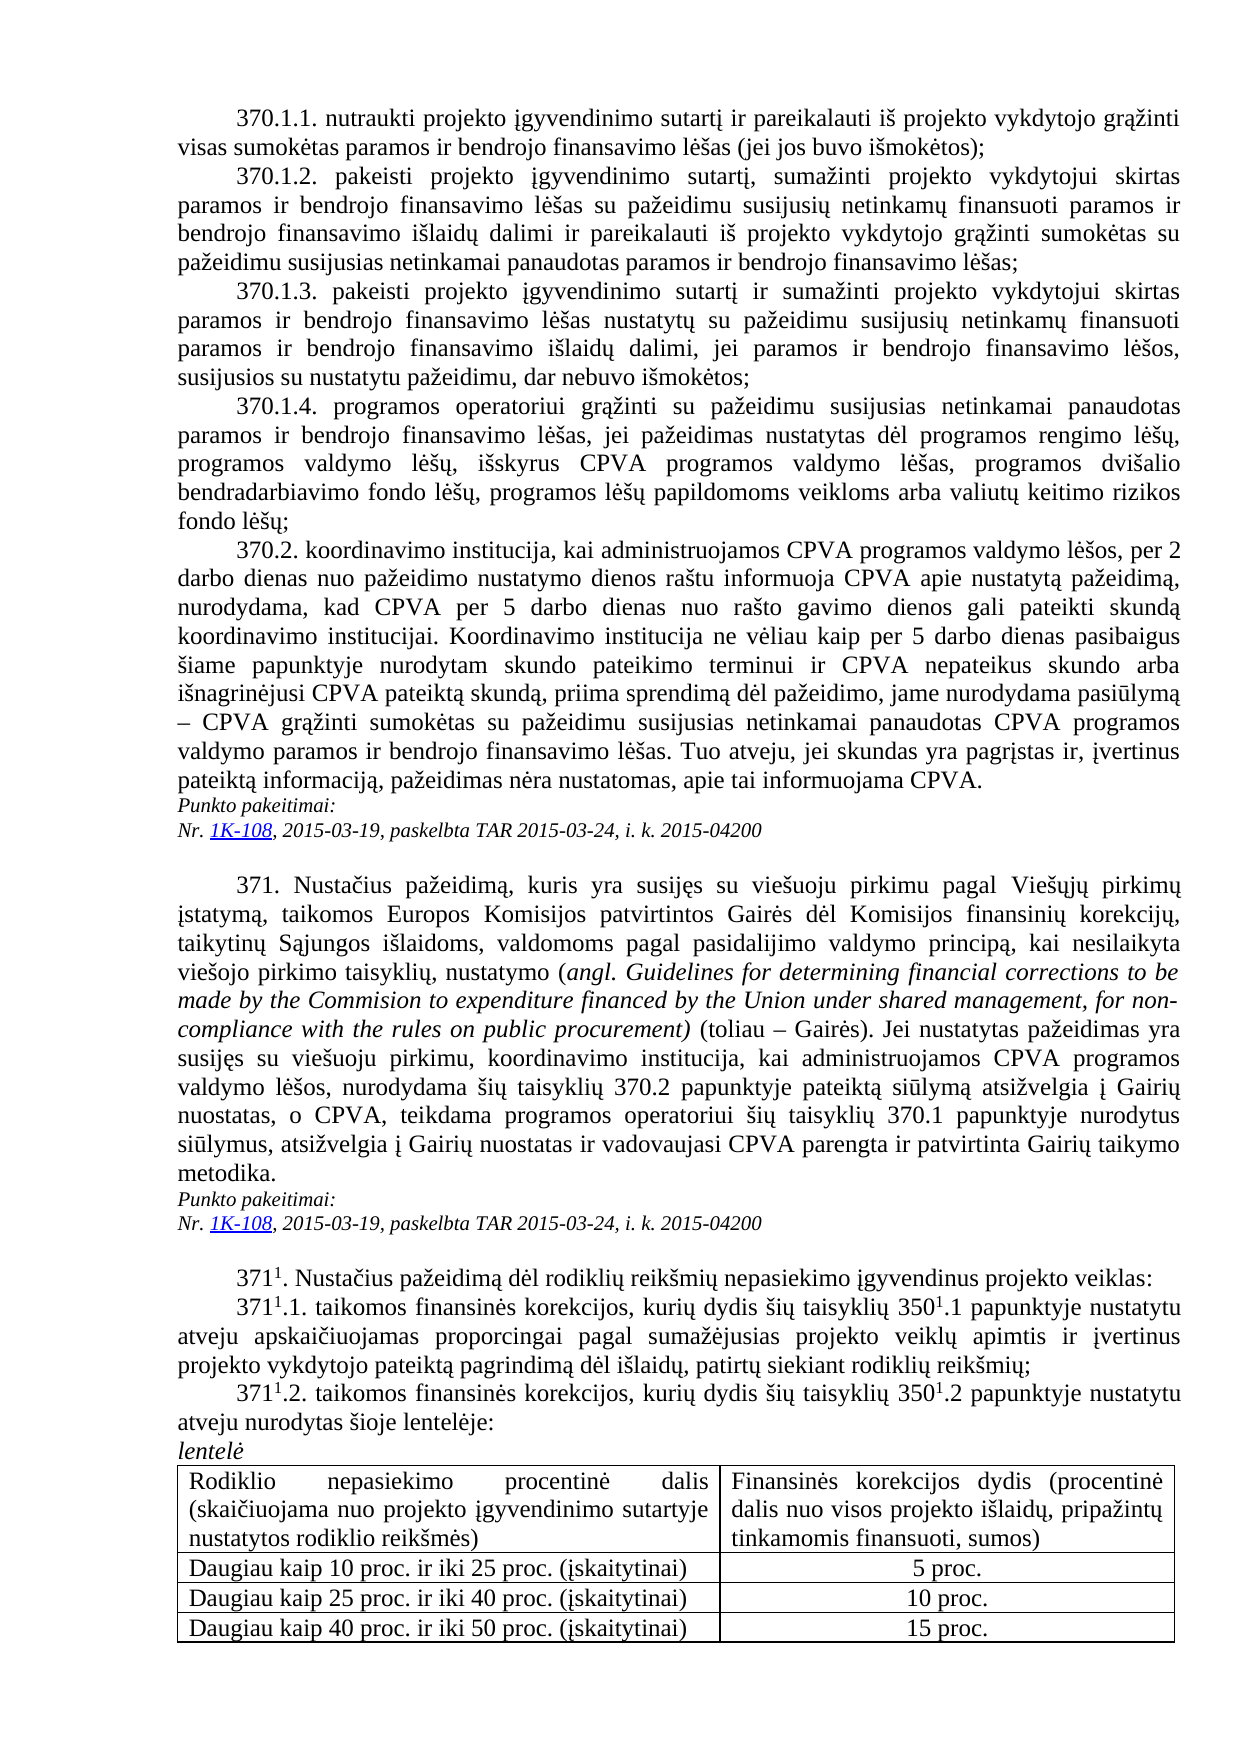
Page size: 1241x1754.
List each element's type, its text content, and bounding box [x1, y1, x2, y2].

text 370.1.1. nutraukti projekto įgyvendinimo sutartį ir pareikalauti iš projekto vykdytojo grąžinti visas sumokėtas paramos ir bendrojo finansavimo lėšas (jei jos buvo išmokėtos); [177, 103, 1181, 161]
table_cell 5 proc. [721, 1553, 1174, 1582]
text 370.1.3. pakeisti projekto įgyvendinimo sutartį ir sumažinti projekto vykdytojui skirtas paramos ir bendrojo finansavimo lėšas nustatytų su pažeidimu susijusių netinkamų finansuoti paramos ir bendrojo finansavimo išlaidų dalimi, jei paramos ir bendrojo finansavimo lėšos, susijusios su nustatytu pažeidimu, dar nebuvo išmokėtos; [177, 276, 1181, 391]
text Punkto pakeitimai: [177, 793, 1181, 817]
text Nr. 1K-108, 2015-03-19, paskelbta TAR 2015-03-24, i. k. 2015-04200 [177, 817, 1181, 842]
text 370.1.2. pakeisti projekto įgyvendinimo sutartį, sumažinti projekto vykdytojui skirtas paramos ir bendrojo finansavimo lėšas su pažeidimu susijusių netinkamų finansuoti paramos ir bendrojo finansavimo išlaidų dalimi ir pareikalauti iš projekto vykdytojo grąžinti sumokėtas su pažeidimu susijusias netinkamai panaudotas paramos ir bendrojo finansavimo lėšas; [177, 161, 1181, 276]
text 370.1.4. programos operatoriui grąžinti su pažeidimu susijusias netinkamai panaudotas paramos ir bendrojo finansavimo lėšas, jei pažeidimas nustatytas dėl programos rengimo lėšų, programos valdymo lėšų, išskyrus CPVA programos valdymo lėšas, programos dvišalio bendradarbiavimo fondo lėšų, programos lėšų papildomoms veikloms arba valiutų keitimo rizikos fondo lėšų; [177, 391, 1181, 535]
table_header Rodiklio nepasiekimo procentinė dalis (skaičiuojama nuo projekto įgyvendinimo sutartyje nustatytos rodiklio reikšmės) [178, 1466, 719, 1552]
text 3711. Nustačius pažeidimą dėl rodiklių reikšmių nepasiekimo įgyvendinus projekto veiklas: [177, 1263, 1181, 1292]
table_cell 10 proc. [721, 1583, 1174, 1612]
text lentelė [177, 1436, 1181, 1465]
text Nr. 1K-108, 2015-03-19, paskelbta TAR 2015-03-24, i. k. 2015-04200 [177, 1211, 1181, 1235]
text Punkto pakeitimai: [177, 1187, 1181, 1211]
table_cell Daugiau kaip 40 proc. ir iki 50 proc. (įskaitytinai) [178, 1613, 719, 1641]
table_cell Daugiau kaip 10 proc. ir iki 25 proc. (įskaitytinai) [178, 1553, 719, 1582]
table_header Finansinės korekcijos dydis (procentinė dalis nuo visos projekto išlaidų, pripažintų tinkamomis finansuoti, sumos) [721, 1466, 1174, 1552]
text 3711.2. taikomos finansinės korekcijos, kurių dydis šių taisyklių 3501.2 papunktyje nustatytu atveju nurodytas šioje lentelėje: [177, 1378, 1181, 1436]
text 371. Nustačius pažeidimą, kuris yra susijęs su viešuoju pirkimu pagal Viešųjų pirkimų įstatymą, taikomos Europos Komisijos patvirtintos Gairės dėl Komisijos finansinių korekcijų, taikytinų Sąjungos išlaidoms, valdomoms pagal pasidalijimo valdymo principą, kai nesilaikyta viešojo pirkimo taisyklių, nustatymo (angl. Guidelines for determining financial corrections to be made by the Commision to expenditure financed by the Union under shared management, for non-compliance with the rules on public procurement) (toliau – Gairės). Jei nustatytas pažeidimas yra susijęs su viešuoju pirkimu, koordinavimo institucija, kai administruojamos CPVA programos valdymo lėšos, nurodydama šių taisyklių 370.2 papunktyje pateiktą siūlymą atsižvelgia į Gairių nuostatas, o CPVA, teikdama programos operatoriui šių taisyklių 370.1 papunktyje nurodytus siūlymus, atsižvelgia į Gairių nuostatas ir vadovaujasi CPVA parengta ir patvirtinta Gairių taikymo metodika. [177, 870, 1181, 1187]
table_cell 15 proc. [721, 1613, 1174, 1641]
table_cell Daugiau kaip 25 proc. ir iki 40 proc. (įskaitytinai) [178, 1583, 719, 1612]
text 3711.1. taikomos finansinės korekcijos, kurių dydis šių taisyklių 3501.1 papunktyje nustatytu atveju apskaičiuojamas proporcingai pagal sumažėjusias projekto veiklų apimtis ir įvertinus projekto vykdytojo pateiktą pagrindimą dėl išlaidų, patirtų siekiant rodiklių reikšmių; [177, 1292, 1181, 1378]
text 370.2. koordinavimo institucija, kai administruojamos CPVA programos valdymo lėšos, per 2 darbo dienas nuo pažeidimo nustatymo dienos raštu informuoja CPVA apie nustatytą pažeidimą, nurodydama, kad CPVA per 5 darbo dienas nuo rašto gavimo dienos gali pateikti skundą koordinavimo institucijai. Koordinavimo institucija ne vėliau kaip per 5 darbo dienas pasibaigus šiame papunktyje nurodytam skundo pateikimo terminui ir CPVA nepateikus skundo arba išnagrinėjusi CPVA pateiktą skundą, priima sprendimą dėl pažeidimo, jame nurodydama pasiūlymą – CPVA grąžinti sumokėtas su pažeidimu susijusias netinkamai panaudotas CPVA programos valdymo paramos ir bendrojo finansavimo lėšas. Tuo atveju, jei skundas yra pagrįstas ir, įvertinus pateiktą informaciją, pažeidimas nėra nustatomas, apie tai informuojama CPVA. [177, 535, 1181, 793]
